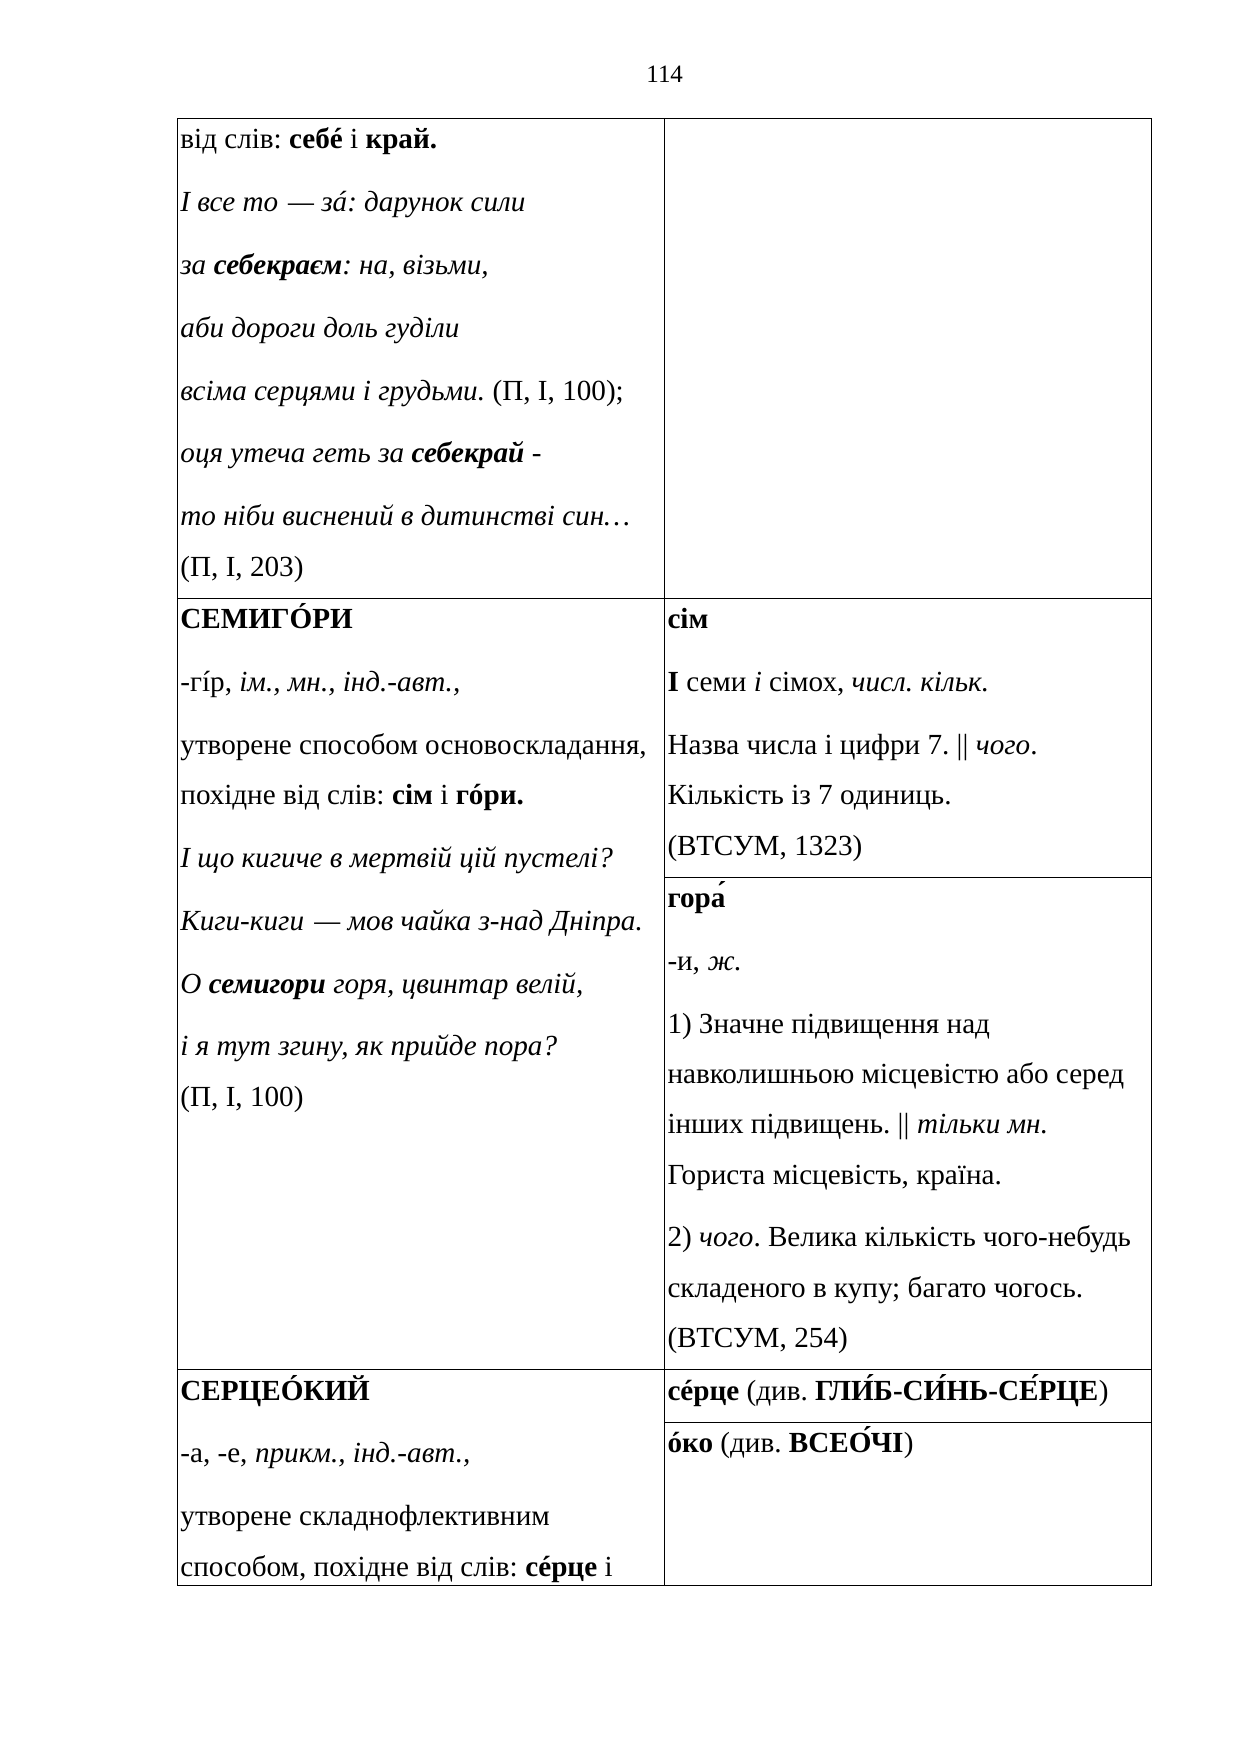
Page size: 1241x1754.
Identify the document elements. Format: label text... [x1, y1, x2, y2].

table_cell СЕМИГÓРИ -гíр, ім., мн., інд.-авт., утворене способом основоскладання, похідне від слів: сім і гóри. І що кигиче в мертвій цій пустелі? Киги-киги — мов чайка з-над Дніпра. О семигори горя, цвинтар велій, і я тут згину, як прийде пора? (П, І, 100) [178, 599, 664, 1369]
table_cell óко (див. ВСЕО́ЧІ) [665, 1423, 1151, 1585]
table_cell [665, 119, 1151, 598]
table_cell сéрце (див. ГЛИ́Б-СИ́НЬ-СЕ́РЦЕ) [665, 1370, 1151, 1422]
table_cell сім I семи і сімох, числ. кільк. Назва числа і цифри 7. || чого. Кількість із 7 одиниць. (ВТСУМ, 1323) [665, 599, 1151, 877]
table_cell від слів: себé і край. І все то — зá: дарунок сили за себекраєм: на, візьми, аби дороги доль гуділи всіма серцями і грудьми. (П, І, 100); оця утеча геть за себекрай - то ніби виснений в дитинстві син… (П, І, 203) [178, 119, 664, 598]
table_cell СЕРЦЕÓКИЙ -а, -е, прикм., інд.-авт., утворене складнофлективним способом, похідне від слів: сéрце і [178, 1370, 664, 1585]
table_cell гора́ -и, ж. 1) Значне підвищення над навколишньою місцевістю або серед інших підвищень. || тільки мн. Гориста місцевість, країна. 2) чого. Велика кількість чого-небудь складеного в купу; багато чогось. (ВТСУМ, 254) [665, 878, 1151, 1369]
